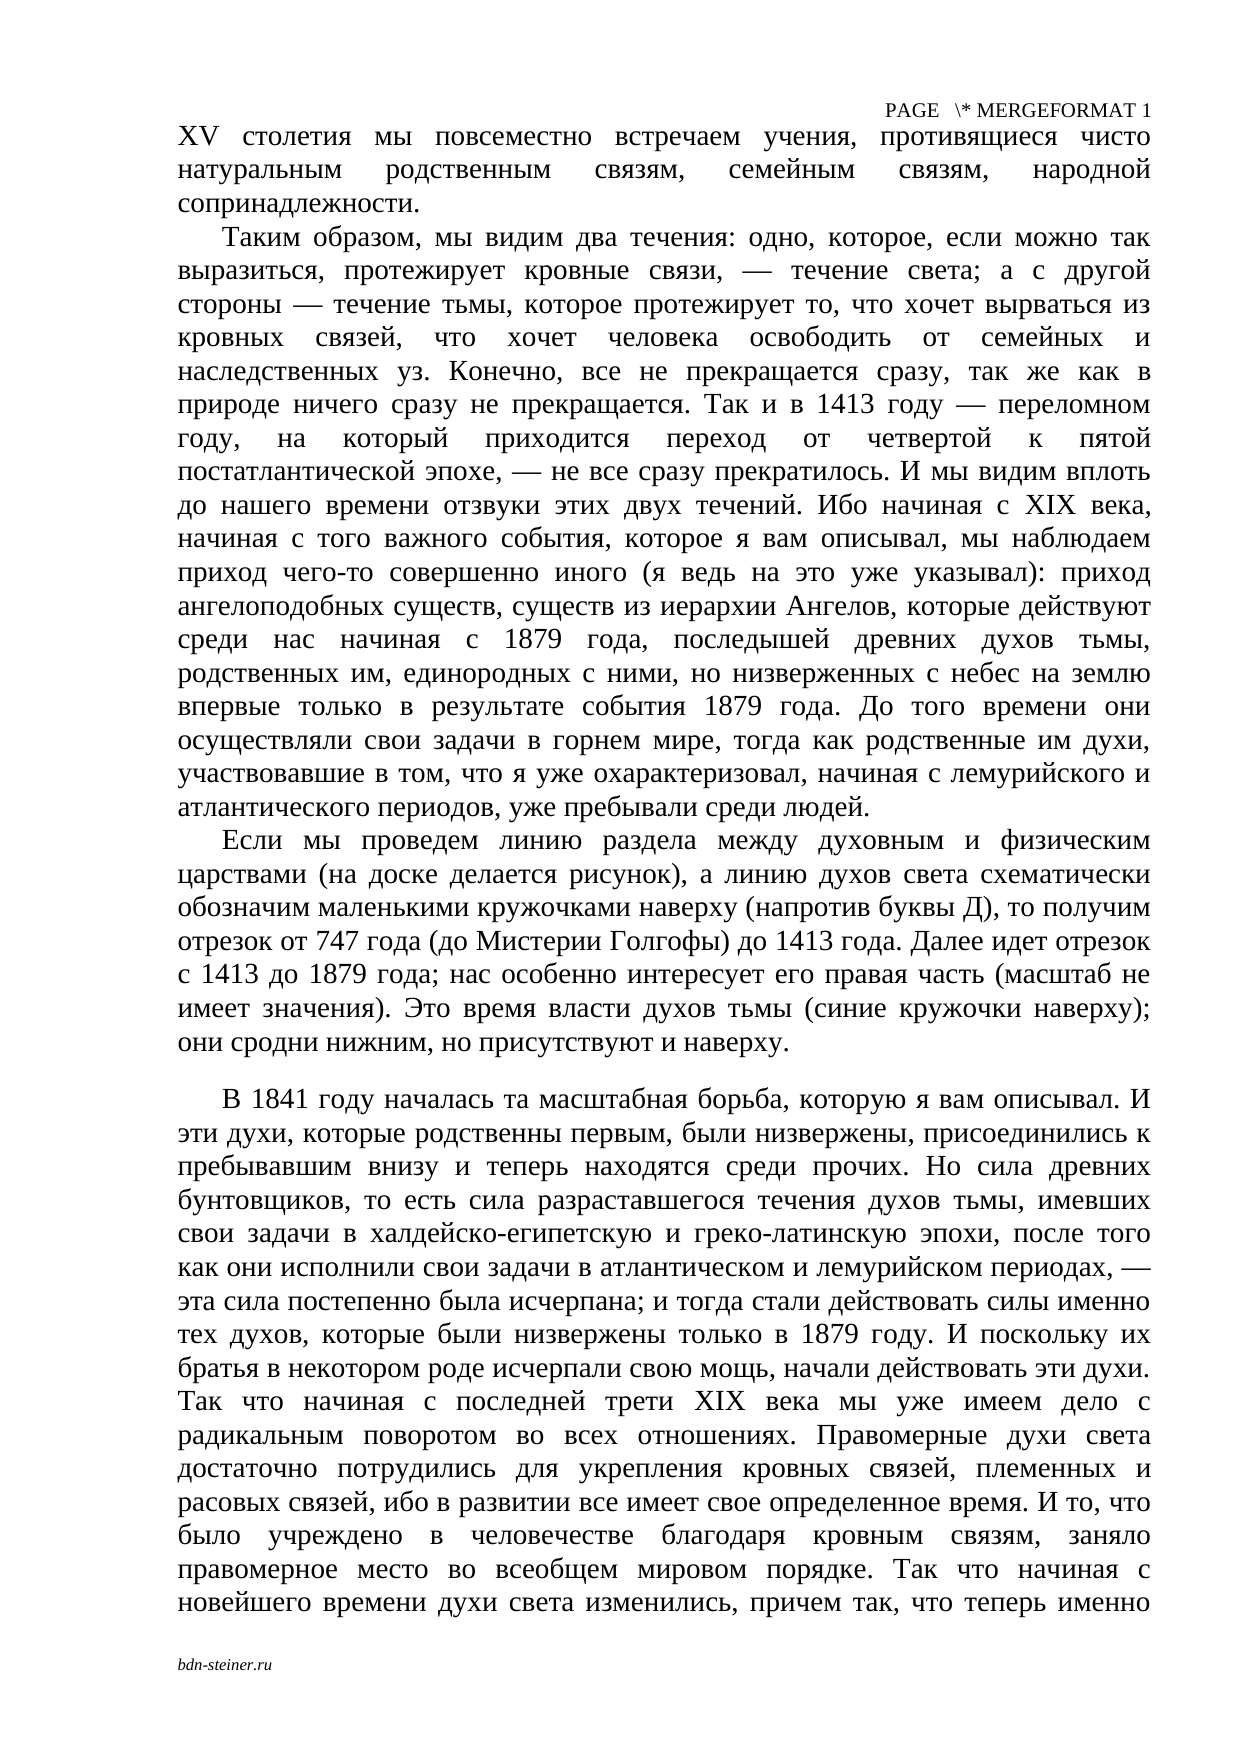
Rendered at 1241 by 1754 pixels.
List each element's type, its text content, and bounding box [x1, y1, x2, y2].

text Таким образом, мы видим два течения: одно, которое, если можно так выразиться, протежирует кровные связи, — течение света; а с другой стороны — течение тьмы, которое протежирует то, что хочет вырваться из кровных связей, что хочет человека освободить от семейных и наследственных уз. Конечно, все не прекращается сразу, так же как в природе ничего сразу не прекращается. Так и в 1413 году — переломном году, на который приходится переход от четвертой к пятой постатлантической эпохе, — не все сразу прекратилось. И мы видим вплоть до нашего времени отзвуки этих двух течений. Ибо начиная с XIX века, начиная с того важного события, которое я вам описывал, мы наблюдаем приход чего-то совершенно иного (я ведь на это уже указывал): приход ангелоподобных существ, существ из иерархии Ангелов, которые действуют среди нас начиная с 1879 года, последышей древних духов тьмы, родственных им, единородных с ними, но низверженных с небес на землю впервые только в результате события 1879 года. До того времени они осуществляли свои задачи в горнем мире, тогда как родственные им духи, участвовавшие в том, что я уже охарактеризовал, начиная с лемурийского и атлантического периодов, уже пребывали среди людей. [177, 219, 1152, 822]
text Если мы проведем линию раздела между духовным и физическим царствами (на доске делается рисунок), а линию духов света схематически обозначим маленькими кружочками наверху (напротив буквы Д), то получим отрезок от 747 года (до Мистерии Голгофы) до 1413 года. Далее идет отрезок с 1413 до 1879 года; нас особенно интересует его правая часть (масштаб не имеет значения). Это время власти духов тьмы (синие кружочки наверху); они сродни нижним, но присутствуют и наверху. [177, 822, 1152, 1057]
text В 1841 году началась та масштабная борьба, которую я вам описывал. И эти духи, которые родственны первым, были низвержены, присоединились к пребывавшим внизу и теперь находятся среди прочих. Но сила древних бунтовщиков, то есть сила разраставшегося течения духов тьмы, имевших свои задачи в халдейско-египетскую и греко-латинскую эпохи, после того как они исполнили свои задачи в атлантическом и лемурийском периодах, — эта сила постепенно была исчерпана; и тогда стали действовать силы именно тех духов, которые были низвержены только в 1879 году. И поскольку их братья в некотором роде исчерпали свою мощь, начали действовать эти духи. Так что начиная с последней трети XIX века мы уже имеем дело с радикальным поворотом во всех отношениях. Правомерные духи света достаточно потрудились для укрепления кровных связей, племенных и расовых связей, ибо в развитии все имеет свое определенное время. И то, что было учреждено в человечестве благодаря кровным связям, заняло правомерное место во всеобщем мировом порядке. Так что начиная с новейшего времени духи света изменились, причем так, что теперь именно [177, 1081, 1152, 1618]
text XV столетия мы повсеместно встречаем учения, противящиеся чисто натуральным родственным связям, семейным связям, народной сопринадлежности. [177, 118, 1152, 219]
